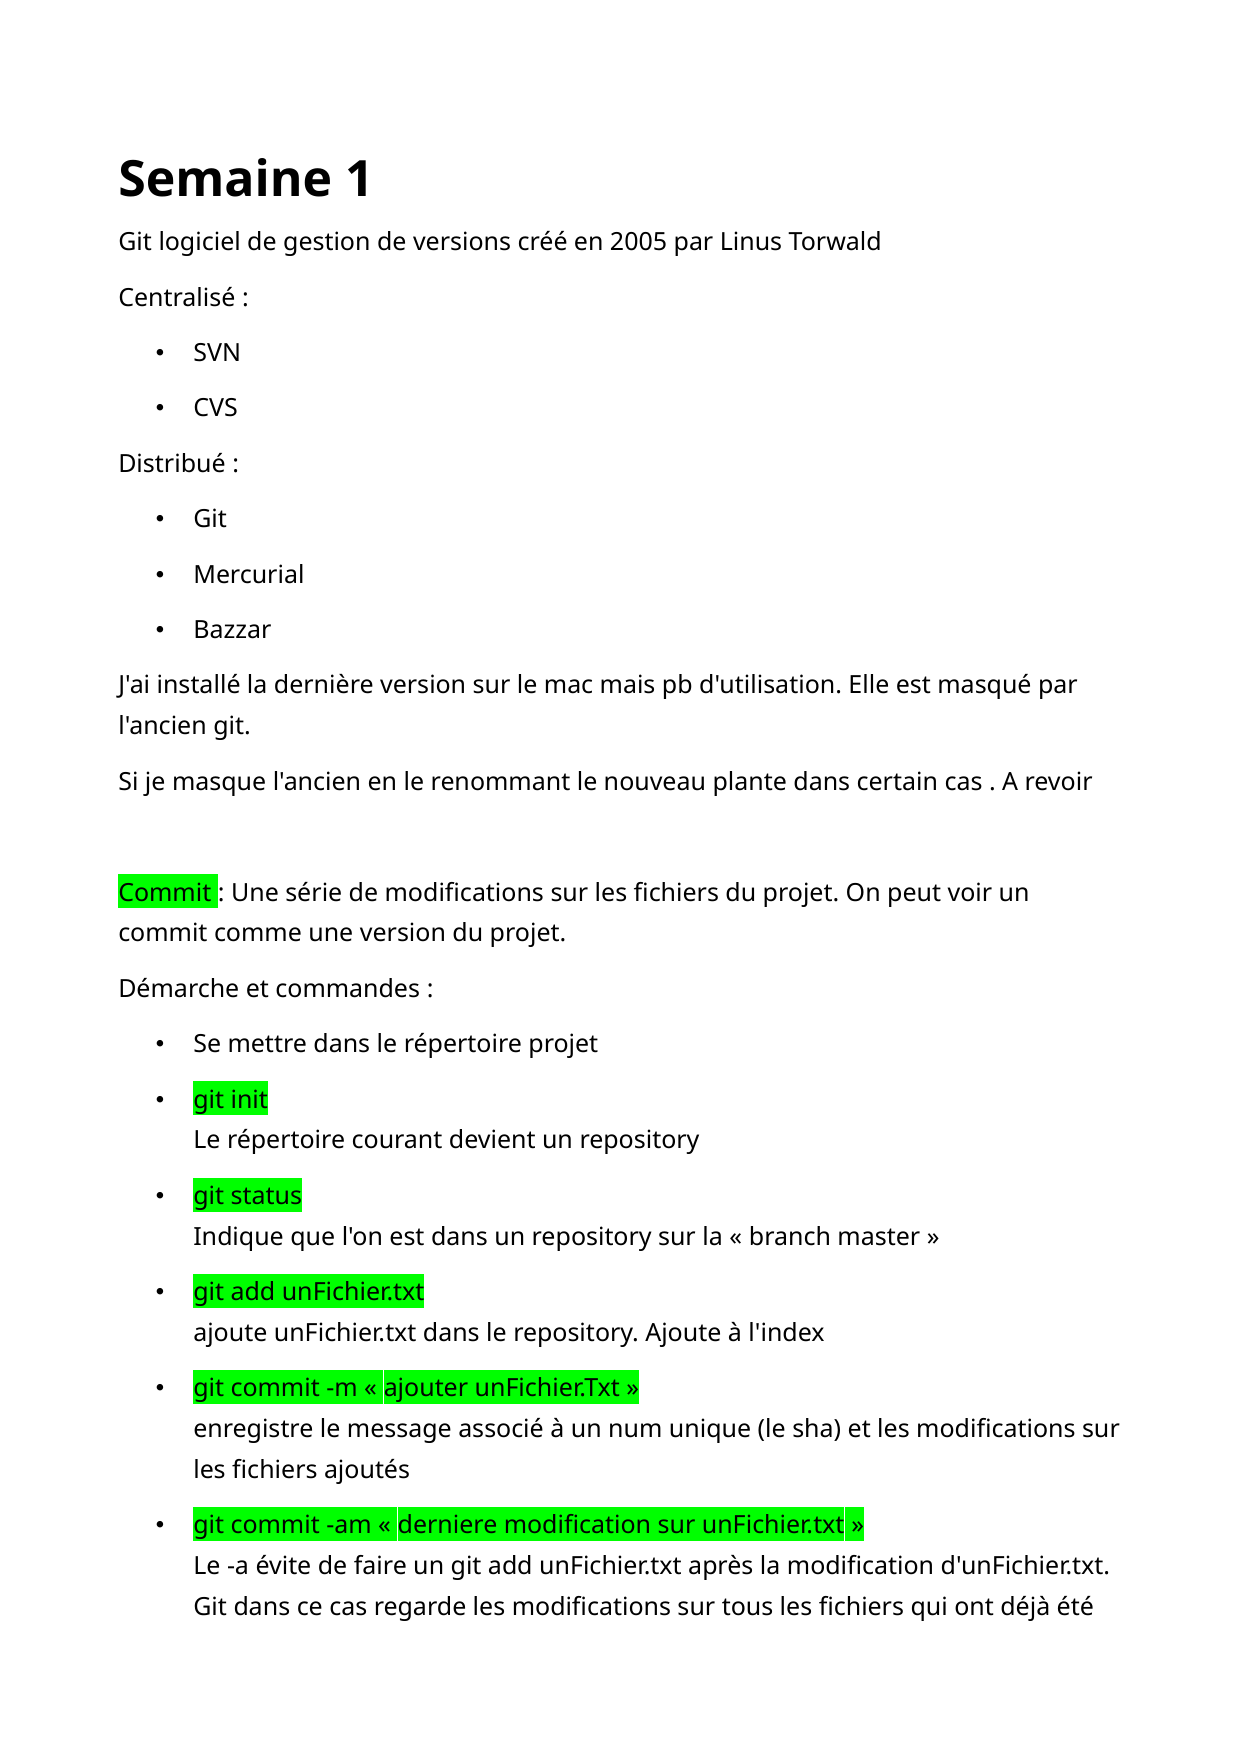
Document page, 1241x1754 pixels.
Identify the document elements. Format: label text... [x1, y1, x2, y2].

list git commit -am « derniere modification sur unFichier.txt » Le -a évite de faire un git add unFichier.txt après la modification d'unFichier.txt. Git dans ce cas regarde les modifications sur tous les fichiers qui ont déjà été [156, 1507, 1122, 1623]
list Mercurial [156, 556, 1122, 590]
subtitle Semaine 1 [118, 143, 1122, 211]
text Démarche et commandes : [118, 970, 1122, 1004]
list SVN [156, 334, 1122, 369]
text Distribué : [118, 445, 1122, 479]
list git init Le répertoire courant devient un repository [156, 1081, 1122, 1156]
list Git [156, 501, 1122, 535]
text J'ai installé la dernière version sur le mac mais pb d'utilisation. Elle est masqué par l'ancien git. [118, 667, 1122, 742]
text Centralisé : [118, 279, 1122, 313]
list Bazzar [156, 612, 1122, 646]
list CVS [156, 390, 1122, 424]
list git add unFichier.txt ajoute unFichier.txt dans le repository. Ajoute à l'index [156, 1274, 1122, 1349]
list git commit -m « ajouter unFichier.Txt » enregistre le message associé à un num unique (le sha) et les modifications sur les fichiers ajoutés [156, 1370, 1122, 1486]
list Se mettre dans le répertoire projet [156, 1026, 1122, 1060]
text Commit : Une série de modifications sur les fichiers du projet. On peut voir un commit comme une version du projet. [118, 874, 1122, 949]
text Git logiciel de gestion de versions créé en 2005 par Linus Torwald [118, 224, 1122, 258]
text Si je masque l'ancien en le renommant le nouveau plante dans certain cas . A revoir [118, 763, 1122, 797]
list git status Indique que l'on est dans un repository sur la « branch master » [156, 1177, 1122, 1252]
